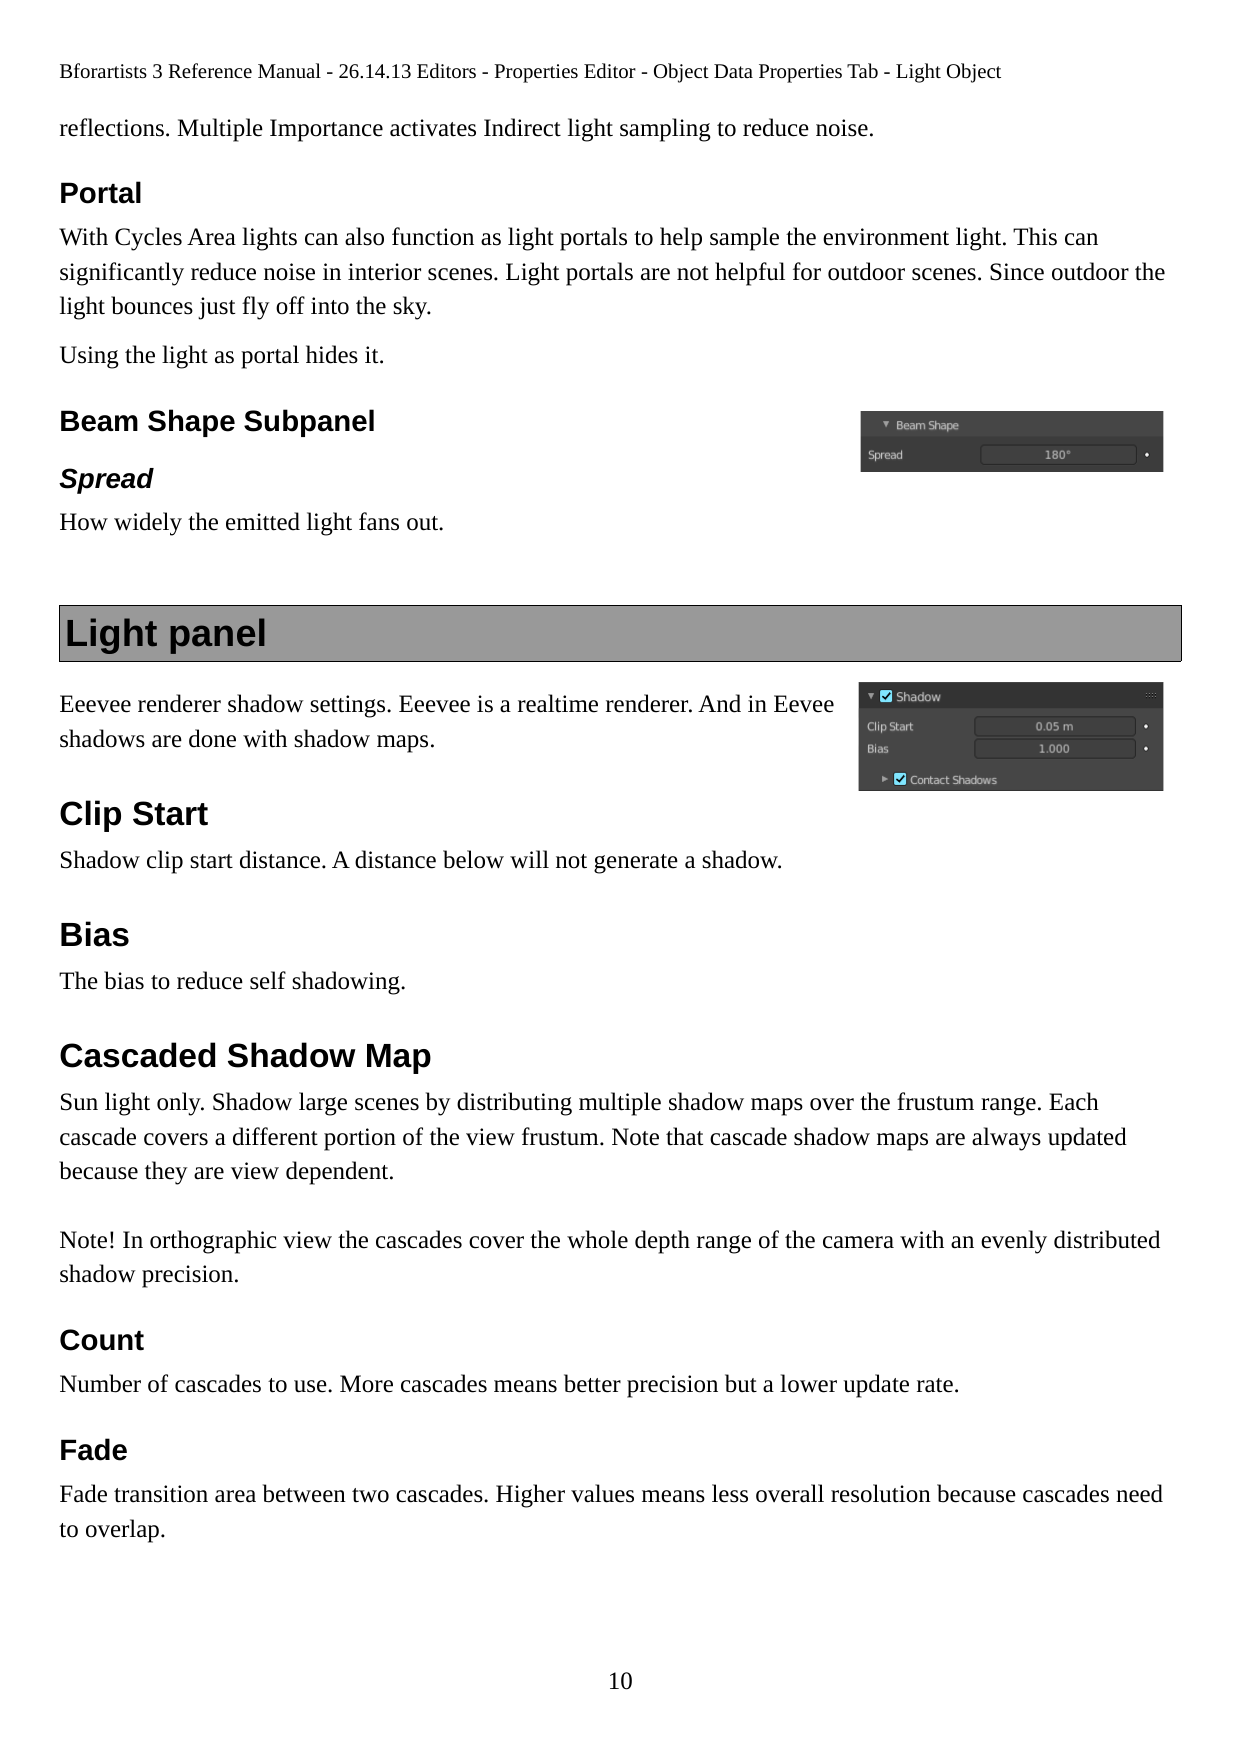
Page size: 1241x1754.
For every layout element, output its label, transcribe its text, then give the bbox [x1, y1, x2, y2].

subtitle Portal [59, 176, 1181, 210]
text The bias to reduce self shadowing. [59, 966, 1181, 995]
text How widely the emitted light fans out. [59, 507, 1181, 536]
subtitle Fade [59, 1433, 1181, 1467]
subtitle Cascaded Shadow Map [59, 1036, 1181, 1074]
text Eeevee renderer shadow settings. Eeevee is a realtime renderer. And in Eevee shadows are done with shadow maps. [59, 689, 858, 753]
text Using the light as portal hides it. [59, 341, 1181, 369]
text Sun light only. Shadow large scenes by distributing multiple shadow maps over the frustum range. Each cascade covers a different portion of the view frustum. Note that cascade shadow maps are always updated because they are view dependent. Note! In orthographic view the cascades cover the whole depth range of the camera with an evenly distributed shadow precision. [59, 1087, 1181, 1288]
subtitle Clip Start [59, 794, 1181, 832]
text With Cycles Area lights can also function as light portals to help sample the environment light. This can significantly reduce noise in interior scenes. Light portals are not helpful for outdoor scenes. Since outdoor the light bounces just fly off into the sky. [59, 222, 1181, 320]
text Fade transition area between two cascades. Higher values means less overall resolution because cascades need to overlap. [59, 1479, 1181, 1542]
subtitle Bias [59, 915, 1181, 953]
picture [858, 682, 1164, 791]
text Shadow clip start distance. A distance below will not generate a shadow. [59, 845, 1181, 874]
text reflections. Multiple Importance activates Indirect light sampling to reduce noise. [59, 113, 1181, 141]
subtitle Count [59, 1323, 1181, 1357]
subtitle Beam Shape Subpanel [59, 404, 1181, 438]
table_header Light panel [60, 606, 1181, 661]
text Number of cascades to use. More cascades means better precision but a lower update rate. [59, 1369, 1181, 1398]
picture [860, 411, 1164, 472]
subtitle Spread [59, 463, 1181, 495]
